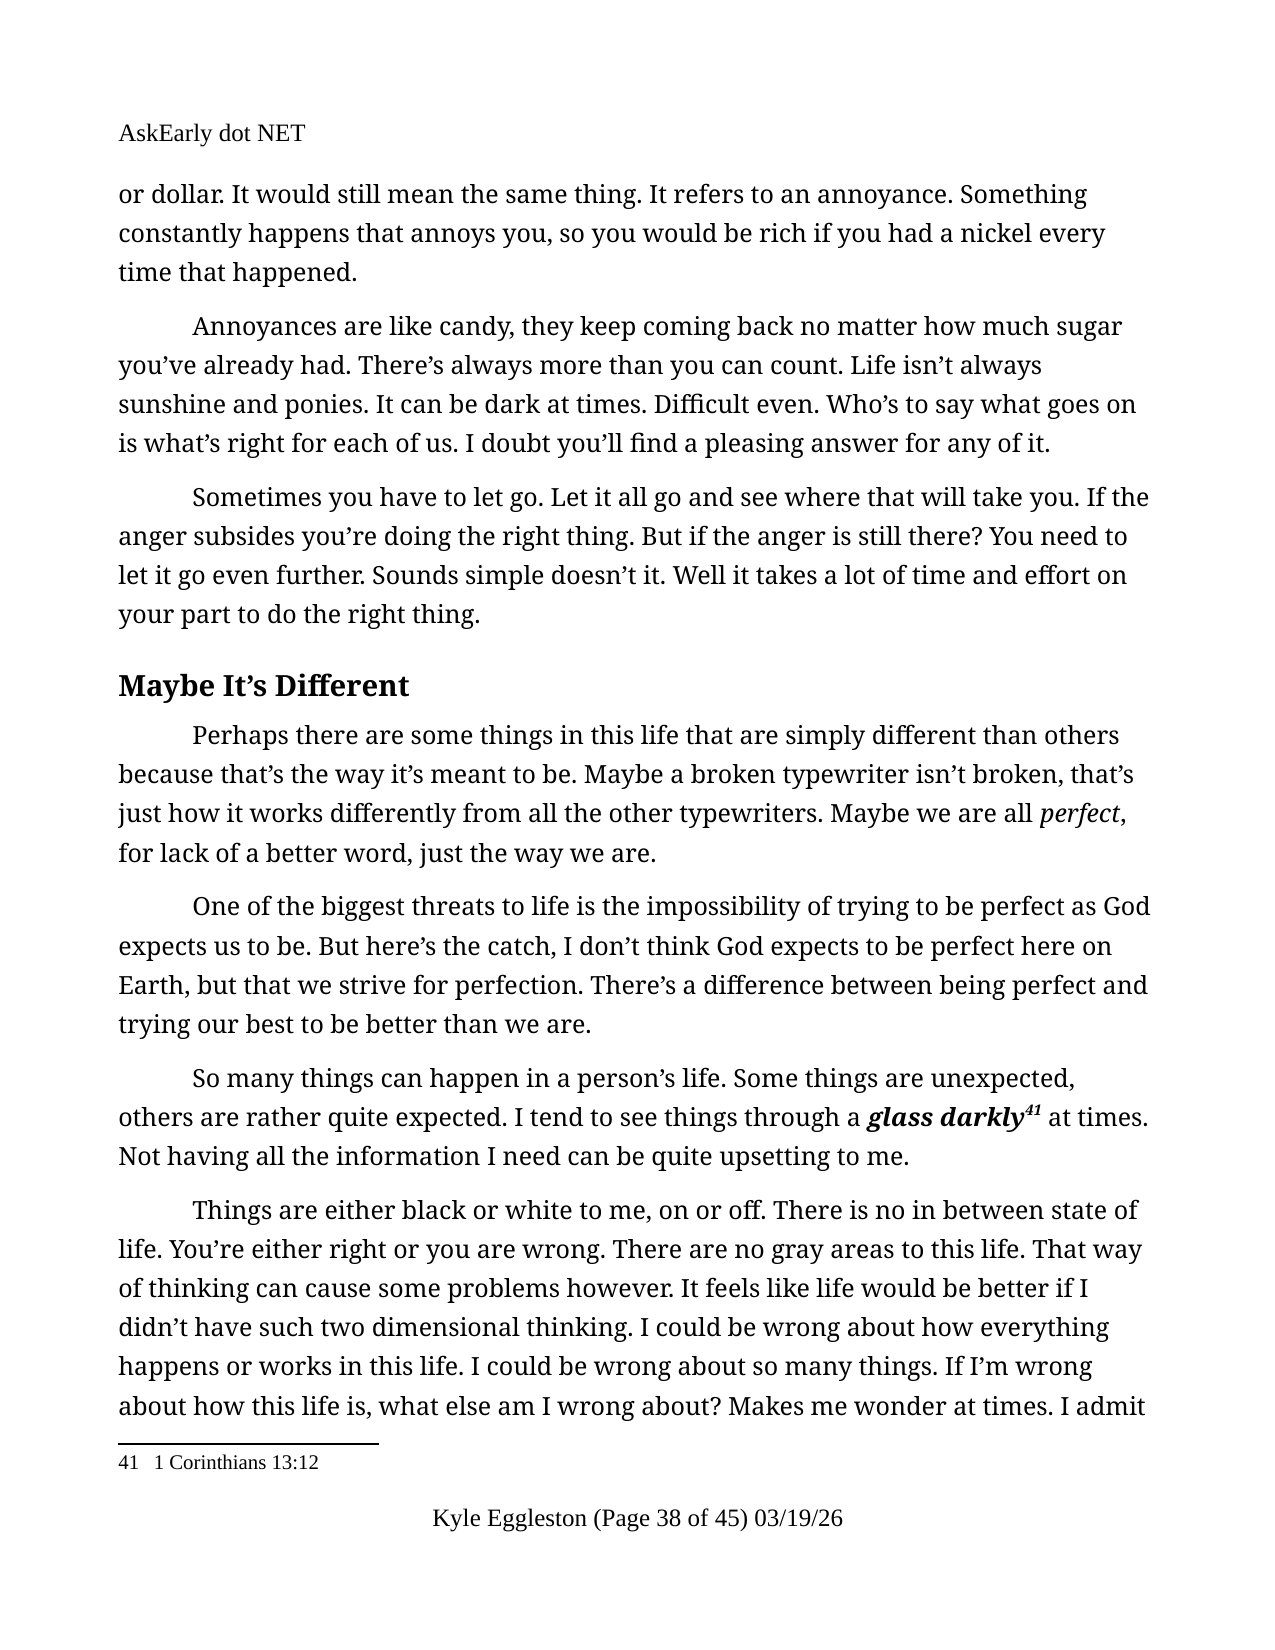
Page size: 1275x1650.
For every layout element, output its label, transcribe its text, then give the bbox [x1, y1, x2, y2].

subtitle Maybe It’s Different [118, 666, 1157, 705]
text 1 Corinthians 13:12 [118, 1449, 1157, 1474]
text or dollar. It would still mean the same thing. It refers to an annoyance. Something constantly happens that annoys you, so you would be rich if you had a nickel every time that happened. [118, 176, 1157, 289]
text Perhaps there are some things in this life that are simply different than others because that’s the way it’s meant to be. Maybe a broken typewriter isn’t broken, that’s just how it works differently from all the other typewriters. Maybe we are all perfect, for lack of a better word, just the way we are. [118, 718, 1157, 869]
text So many things can happen in a person’s life. Some things are unexpected, others are rather quite expected. I tend to see things through a glass darkly at times. Not having all the information I need can be quite upsetting to me. [118, 1060, 1157, 1173]
text Things are either black or white to me, on or off. There is no in between state of life. You’re either right or you are wrong. There are no gray areas to this life. That way of thinking can cause some problems however. It feels like life would be better if I didn’t have such two dimensional thinking. I could be wrong about how everything happens or works in this life. I could be wrong about so many things. If I’m wrong about how this life is, what else am I wrong about? Makes me wonder at times. I admit [118, 1192, 1157, 1422]
text Sometimes you have to let go. Let it all go and see where that will take you. If the anger subsides you’re doing the right thing. But if the anger is still there? You need to let it go even further. Sounds simple doesn’t it. Well it takes a lot of time and effort on your part to do the right thing. [118, 480, 1157, 631]
text One of the biggest threats to life is the impossibility of trying to be perfect as God expects us to be. But here’s the catch, I don’t think God expects to be perfect here on Earth, but that we strive for perfection. There’s a difference between being perfect and trying our best to be better than we are. [118, 889, 1157, 1041]
text Annoyances are like candy, they keep coming back no matter how much sugar you’ve already had. There’s always more than you can count. Life isn’t always sunshine and ponies. It can be dark at times. Difficult even. Who’s to say what goes on is what’s right for each of us. I doubt you’ll find a pleasing answer for any of it. [118, 308, 1157, 460]
